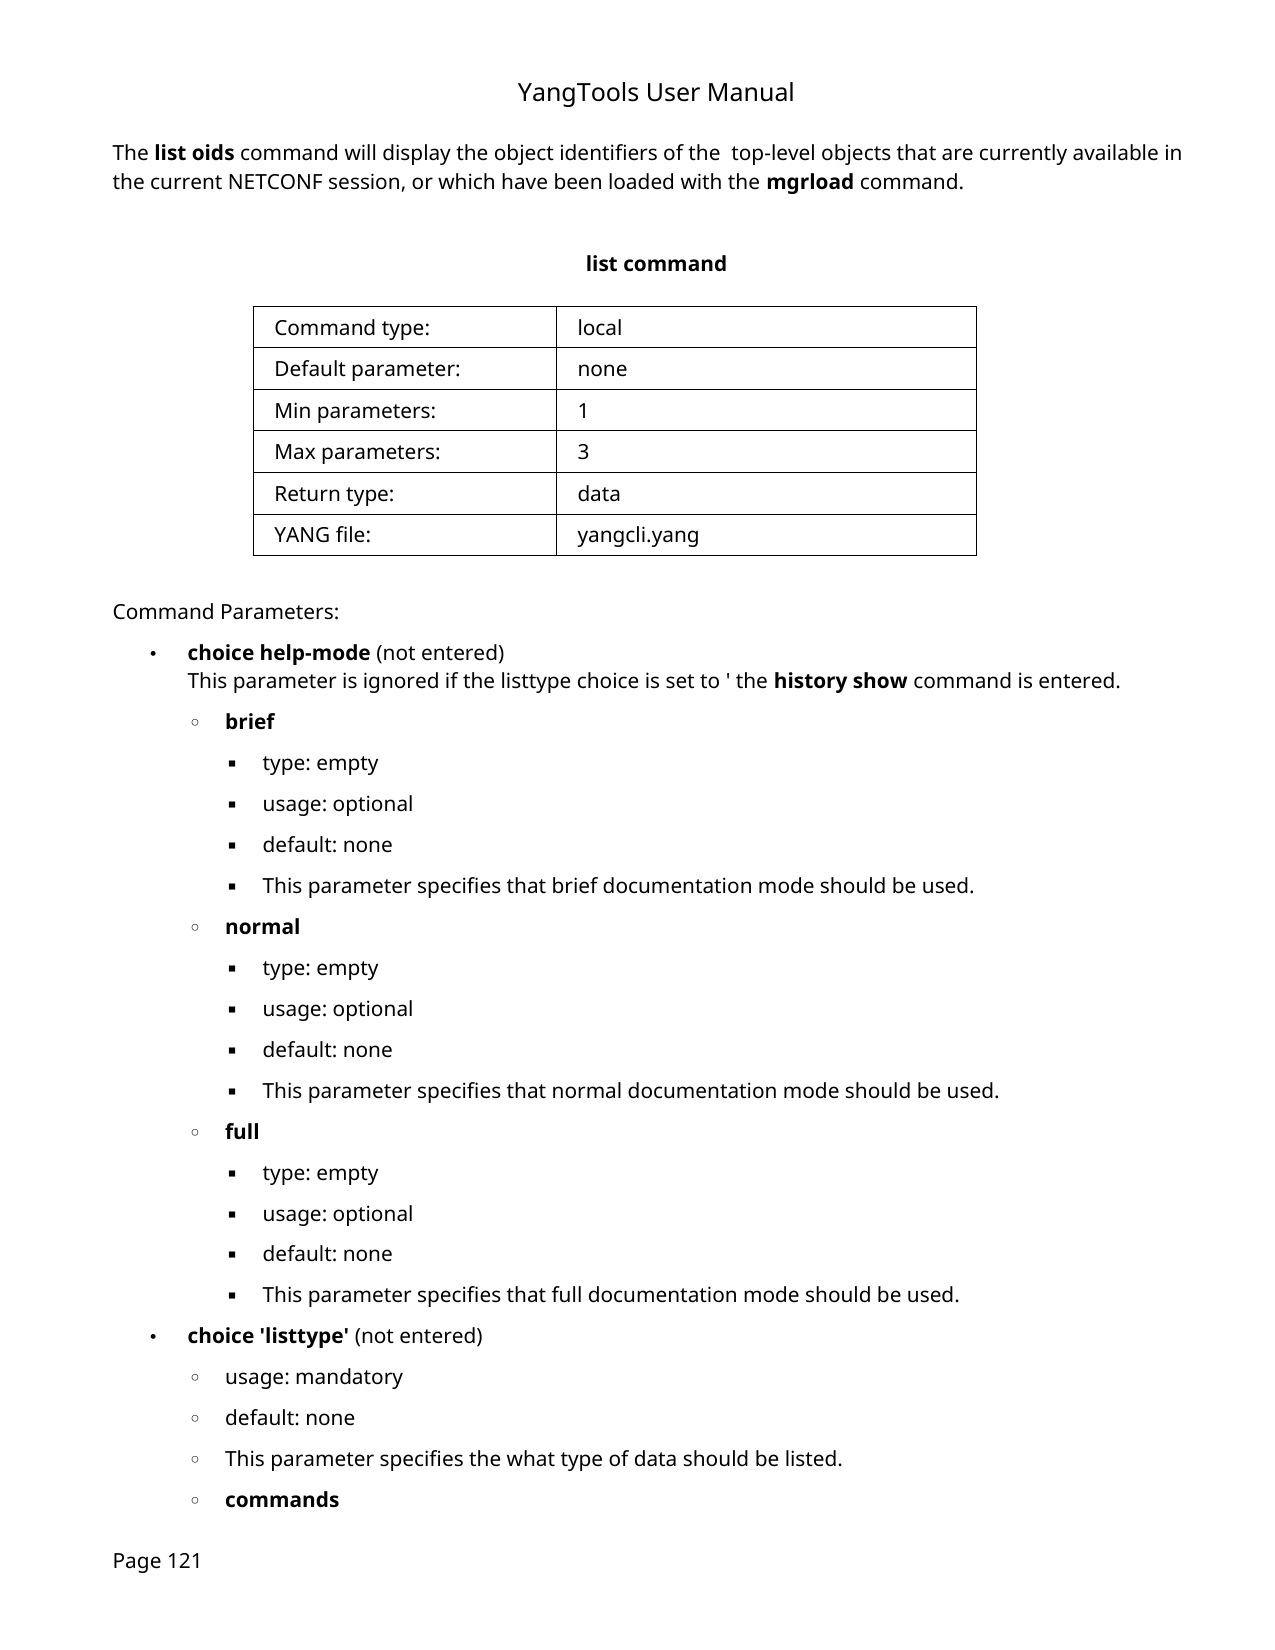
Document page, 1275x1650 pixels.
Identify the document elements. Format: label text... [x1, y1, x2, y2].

table_cell Min parameters: [254, 390, 556, 430]
list type: empty [225, 953, 1200, 981]
table_cell 3 [557, 431, 976, 472]
table_cell Return type: [254, 473, 556, 513]
list usage: optional [225, 994, 1200, 1022]
list This parameter specifies that full documentation mode should be used. [225, 1281, 1200, 1309]
table_cell Max parameters: [254, 431, 556, 472]
text Command Parameters: [112, 597, 1200, 626]
table_cell data [557, 473, 976, 513]
table_cell YANG file: [254, 515, 556, 555]
subtitle list command [127, 249, 1185, 277]
list brief [187, 707, 1200, 736]
table_cell 1 [557, 390, 976, 430]
list commands [187, 1485, 1200, 1514]
table_header local [557, 307, 976, 347]
list choice 'listtype' (not entered) [150, 1321, 1200, 1350]
list choice help-mode (not entered) This parameter is ignored if the listtype choice is set to ' the history show command is entered. [150, 638, 1200, 695]
list usage: optional [225, 789, 1200, 818]
table_cell yangcli.yang [557, 515, 976, 555]
list This parameter specifies that normal documentation mode should be used. [225, 1076, 1200, 1104]
text The list oids command will display the object identifiers of the top-level objects that are currently available in the current NETCONF session, or which have been loaded with the mgrload command. [112, 138, 1200, 195]
list type: empty [225, 1158, 1200, 1186]
list full [187, 1117, 1200, 1145]
list normal [187, 912, 1200, 941]
list default: none [225, 830, 1200, 859]
table_header Command type: [254, 307, 556, 347]
list usage: mandatory [187, 1362, 1200, 1391]
list usage: optional [225, 1199, 1200, 1227]
list This parameter specifies that brief documentation mode should be used. [225, 871, 1200, 899]
table_cell none [557, 348, 976, 389]
table_cell Default parameter: [254, 348, 556, 389]
list default: none [225, 1239, 1200, 1268]
list type: empty [225, 748, 1200, 777]
list default: none [225, 1035, 1200, 1063]
list default: none [187, 1403, 1200, 1432]
list This parameter specifies the what type of data should be listed. [187, 1444, 1200, 1473]
